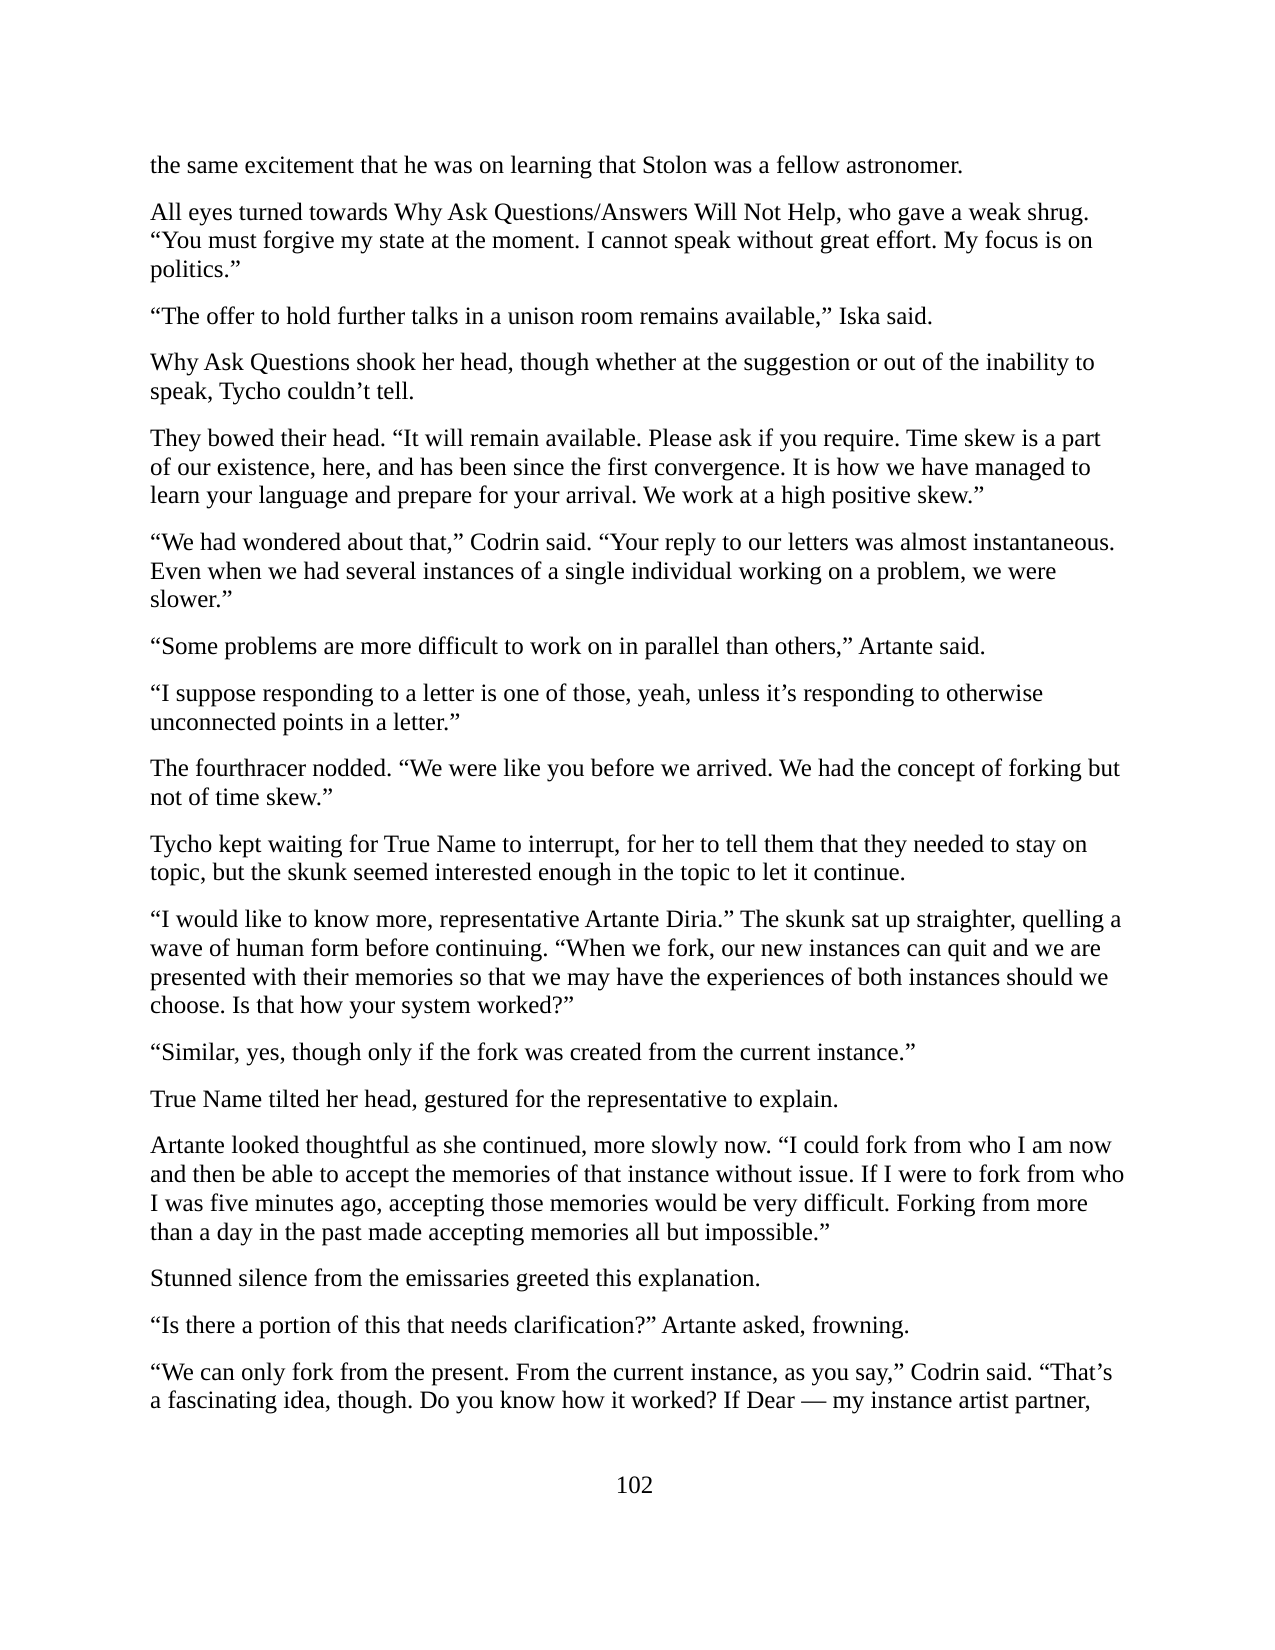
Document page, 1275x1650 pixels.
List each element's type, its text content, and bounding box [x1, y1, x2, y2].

text “I suppose responding to a letter is one of those, yeah, unless it’s responding to otherwise unconnected points in a letter.” [150, 678, 1125, 735]
text “The offer to hold further talks in a unison room remains available,” Iska said. [150, 301, 1125, 329]
text Stunned silence from the emissaries greeted this explanation. [150, 1263, 1125, 1292]
text Why Ask Questions shook her head, though whether at the suggestion or out of the inability to speak, Tycho couldn’t tell. [150, 347, 1125, 405]
text They bowed their head. “It will remain available. Please ask if you require. Time skew is a part of our existence, here, and has been since the first convergence. It is how we have managed to learn your language and prepare for your arrival. We work at a high positive skew.” [150, 423, 1125, 509]
text “Similar, yes, though only if the fork was created from the current instance.” [150, 1037, 1125, 1066]
text the same excitement that he was on learning that Stolon was a fellow astronomer. [150, 150, 1125, 179]
text “Some problems are more difficult to work on in parallel than others,” Artante said. [150, 631, 1125, 660]
text True Name tilted her head, gestured for the representative to explain. [150, 1084, 1125, 1112]
text “We had wondered about that,” Codrin said. “Your reply to our letters was almost instantaneous. Even when we had several instances of a single individual working on a problem, we were slower.” [150, 527, 1125, 613]
text Tycho kept waiting for True Name to interrupt, for her to tell them that they needed to stay on topic, but the skunk seemed interested enough in the topic to let it continue. [150, 829, 1125, 886]
text The fourthracer nodded. “We were like you before we arrived. We had the concept of forking but not of time skew.” [150, 753, 1125, 811]
text All eyes turned towards Why Ask Questions/Answers Will Not Help, who gave a weak shrug. “You must forgive my state at the moment. I cannot speak without great effort. My focus is on politics.” [150, 197, 1125, 283]
text “We can only fork from the present. From the current instance, as you say,” Codrin said. “That’s a fascinating idea, though. Do you know how it worked? If Dear — my instance artist partner, [150, 1357, 1125, 1414]
text Artante looked thoughtful as she continued, more slowly now. “I could fork from who I am now and then be able to accept the memories of that instance without issue. If I were to fork from who I was five minutes ago, accepting those memories would be very difficult. Forking from more than a day in the past made accepting memories all but impossible.” [150, 1130, 1125, 1245]
text “I would like to know more, representative Artante Diria.” The skunk sat up straighter, quelling a wave of human form before continuing. “When we fork, our new instances can quit and we are presented with their memories so that we may have the experiences of both instances should we choose. Is that how your system worked?” [150, 904, 1125, 1019]
text “Is there a portion of this that needs clarification?” Artante asked, frowning. [150, 1310, 1125, 1339]
